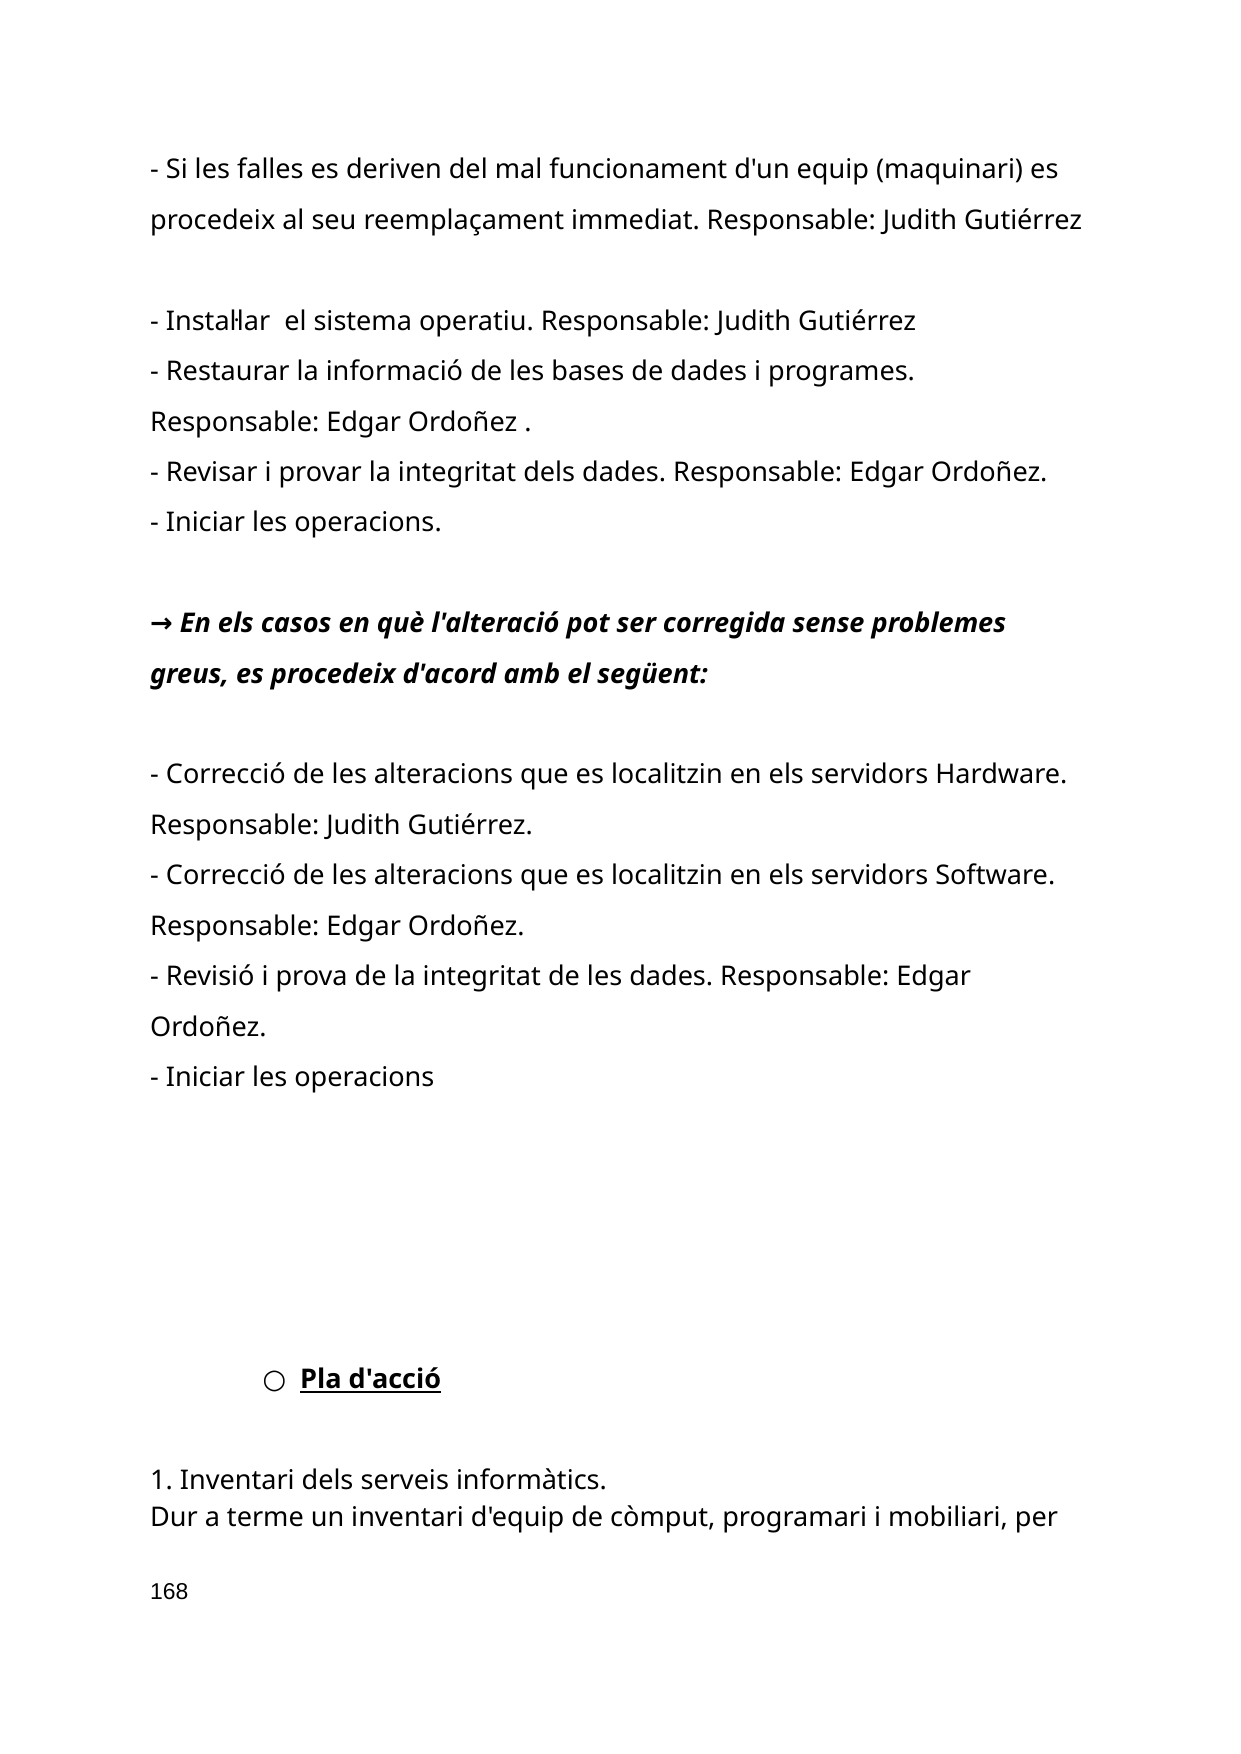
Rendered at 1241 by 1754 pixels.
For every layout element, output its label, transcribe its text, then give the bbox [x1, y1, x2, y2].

list Pla d'acció [262, 1360, 1090, 1397]
text - Si les falles es deriven del mal funcionament d'un equip (maquinari) es procedeix al seu reemplaçament immediat. Responsable: Judith Gutiérrez [150, 150, 1090, 237]
list 1. Inventari dels serveis informàtics. Dur a terme un inventari d'equip de còmput, programari i mobiliari, per [150, 1461, 1090, 1534]
text - Correcció de les alteracions que es localitzin en els servidors Hardware. Responsable: Judith Gutiérrez. - Correcció de les alteracions que es localitzin en els servidors Software. Responsable: Edgar Ordoñez. - Revisió i prova de la integritat de les dades. Responsable: Edgar Ordoñez. - Iniciar les operacions [150, 755, 1090, 1094]
text - Instal·lar el sistema operatiu. Responsable: Judith Gutiérrez - Restaurar la informació de les bases de dades i programes. Responsable: Edgar Ordoñez . - Revisar i provar la integritat dels dades. Responsable: Edgar Ordoñez. - Iniciar les operacions. [150, 301, 1090, 540]
text → En els casos en què l'alteració pot ser corregida sense problemes greus, es procedeix d'acord amb el següent: [150, 604, 1090, 741]
